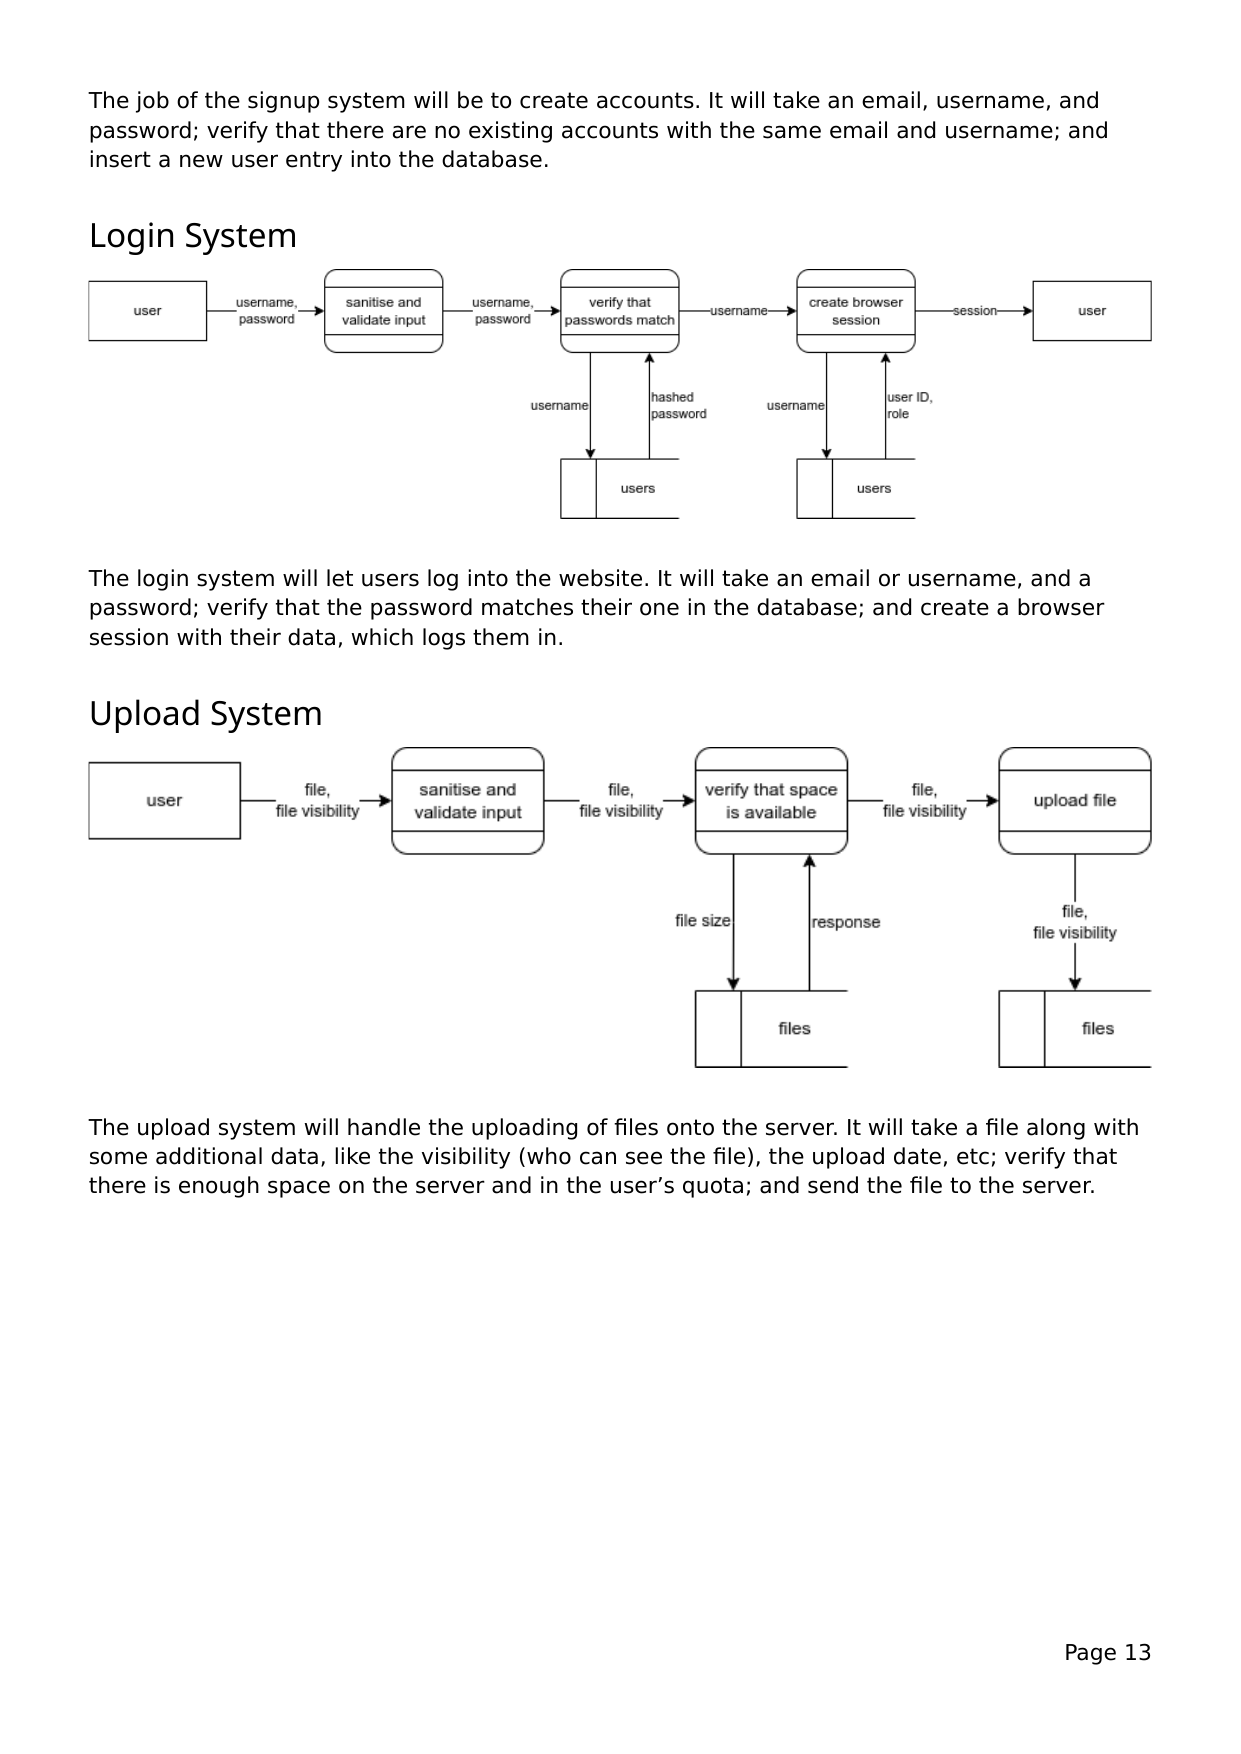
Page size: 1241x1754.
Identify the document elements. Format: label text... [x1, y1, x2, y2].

picture [88, 269, 1152, 519]
text The login system will let users log into the website. It will take an email or username, and a password; verify that the password matches their one in the database; and create a browser session with their data, which logs them in. [88, 566, 1152, 650]
picture [88, 747, 1152, 1068]
text The upload system will handle the uploading of files onto the server. It will take a file along with some additional data, like the visibility (who can see the file), the upload date, etc; verify that there is enough space on the server and in the user’s quota; and send the file to the server. [88, 1115, 1152, 1199]
text The job of the signup system will be to create accounts. It will take an email, username, and password; verify that there are no existing accounts with the same email and username; and insert a new user entry into the database. [88, 88, 1152, 173]
subtitle Login System [88, 212, 1152, 257]
subtitle Upload System [88, 689, 1152, 735]
